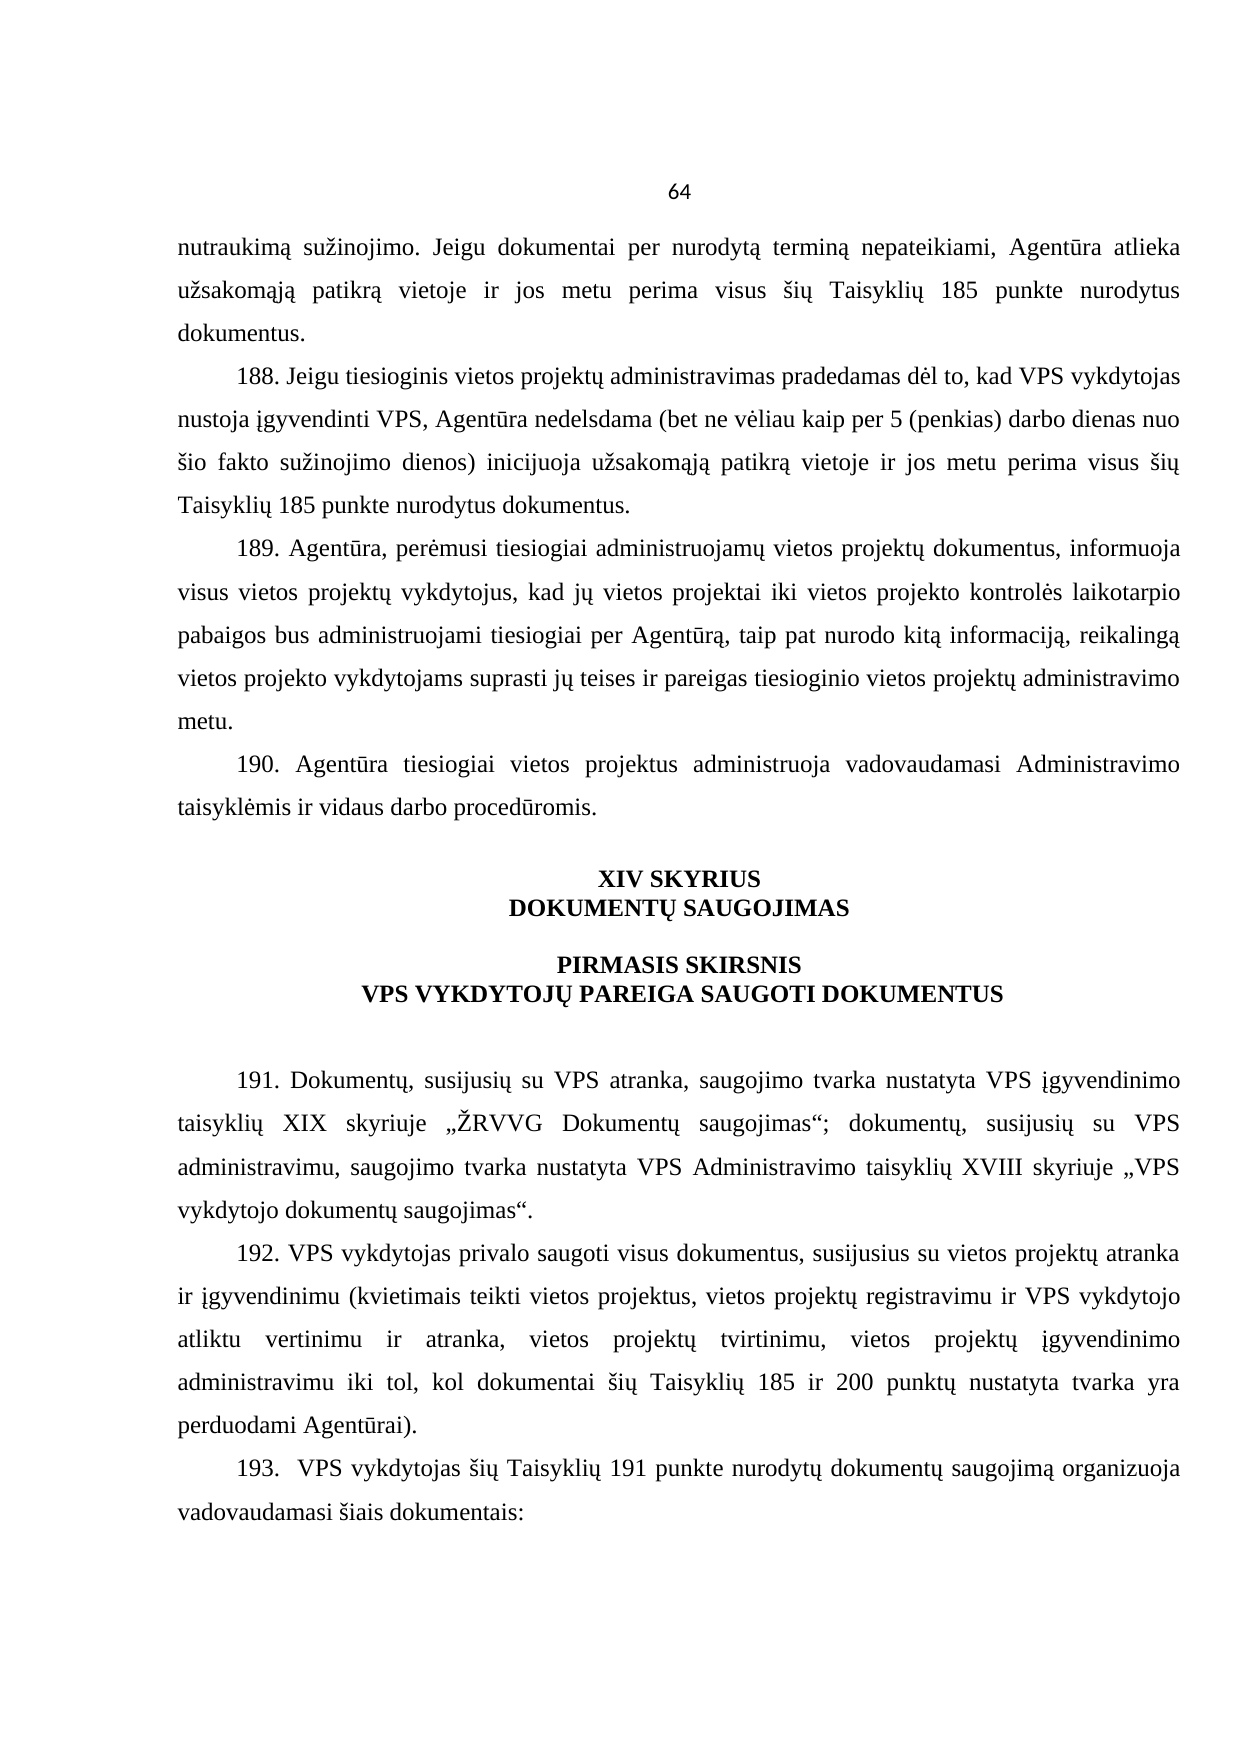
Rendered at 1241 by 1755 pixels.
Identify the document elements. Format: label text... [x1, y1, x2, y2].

text 189. Agentūra, perėmusi tiesiogiai administruojamų vietos projektų dokumentus, informuoja visus vietos projektų vykdytojus, kad jų vietos projektai iki vietos projekto kontrolės laikotarpio pabaigos bus administruojami tiesiogiai per Agentūrą, taip pat nurodo kitą informaciją, reikalingą vietos projekto vykdytojams suprasti jų teises ir pareigas tiesioginio vietos projektų administravimo metu. [177, 533, 1181, 735]
text DOKUMENTŲ SAUGOJIMAS [177, 893, 1181, 922]
text 190. Agentūra tiesiogiai vietos projektus administruoja vadovaudamasi Administravimo taisyklėmis ir vidaus darbo procedūromis. [177, 749, 1181, 821]
text 188. Jeigu tiesioginis vietos projektų administravimas pradedamas dėl to, kad VPS vykdytojas nustoja įgyvendinti VPS, Agentūra nedelsdama (bet ne vėliau kaip per 5 (penkias) darbo dienas nuo šio fakto sužinojimo dienos) inicijuoja užsakomąją patikrą vietoje ir jos metu perima visus šių Taisyklių 185 punkte nurodytus dokumentus. [177, 361, 1181, 519]
text 193. VPS vykdytojas šių Taisyklių 191 punkte nurodytų dokumentų saugojimą organizuoja vadovaudamasi šiais dokumentais: [177, 1453, 1181, 1525]
text PIRMASIS SKIRSNIS [177, 950, 1181, 979]
text nutraukimą sužinojimo. Jeigu dokumentai per nurodytą terminą nepateikiami, Agentūra atlieka užsakomąją patikrą vietoje ir jos metu perima visus šių Taisyklių 185 punkte nurodytus dokumentus. [177, 232, 1181, 347]
text VPS VYKDYTOJŲ PAREIGA SAUGOTI DOKUMENTUS [177, 979, 1181, 1008]
text 192. VPS vykdytojas privalo saugoti visus dokumentus, susijusius su vietos projektų atranka ir įgyvendinimu (kvietimais teikti vietos projektus, vietos projektų registravimu ir VPS vykdytojo atliktu vertinimu ir atranka, vietos projektų tvirtinimu, vietos projektų įgyvendinimo administravimu iki tol, kol dokumentai šių Taisyklių 185 ir 200 punktų nustatyta tvarka yra perduodami Agentūrai). [177, 1238, 1181, 1439]
text XIV SKYRIUS [177, 864, 1181, 893]
text 191. Dokumentų, susijusių su VPS atranka, saugojimo tvarka nustatyta VPS įgyvendinimo taisyklių XIX skyriuje „ŽRVVG Dokumentų saugojimas“; dokumentų, susijusių su VPS administravimu, saugojimo tvarka nustatyta VPS Administravimo taisyklių XVIII skyriuje „VPS vykdytojo dokumentų saugojimas“. [177, 1065, 1181, 1223]
